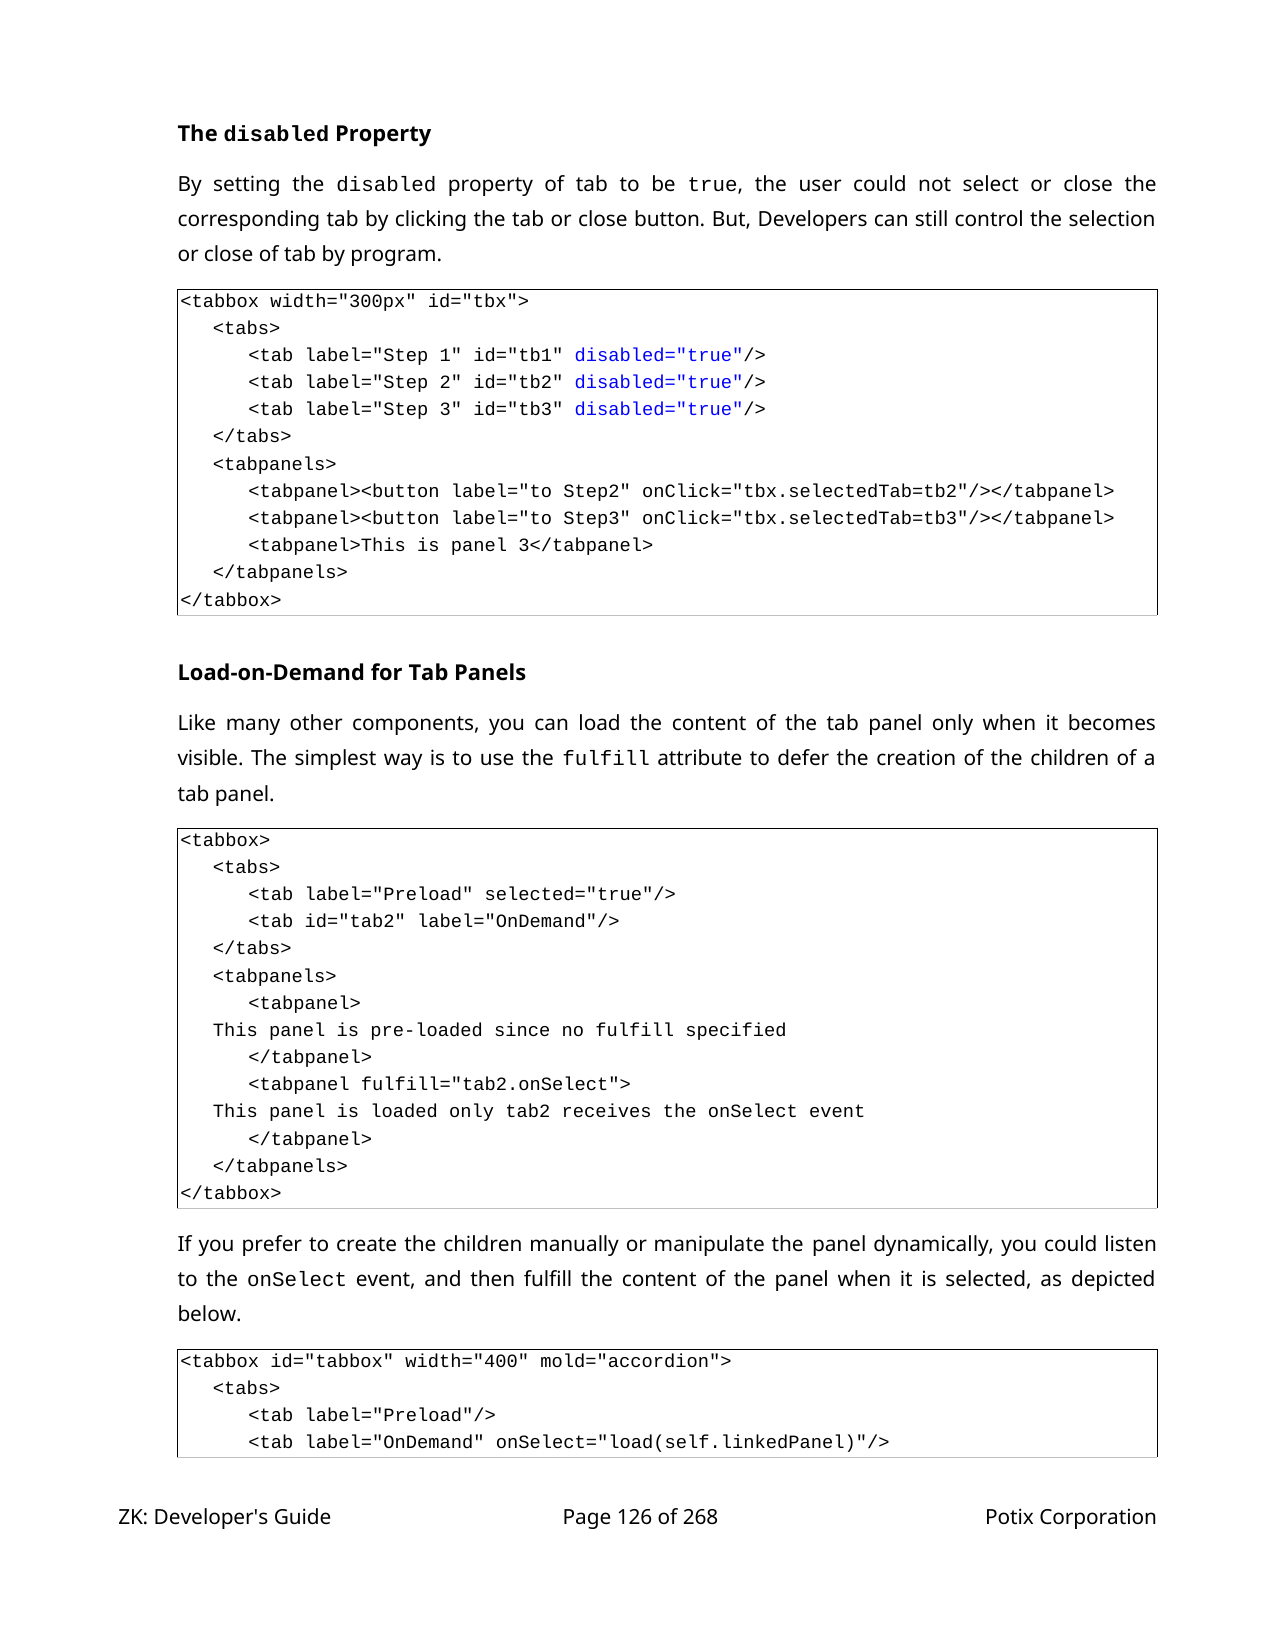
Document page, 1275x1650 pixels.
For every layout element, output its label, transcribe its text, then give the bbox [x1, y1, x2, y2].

text <tab label="OnDemand" onSelect="load(self.linkedPanel)"/> [178, 1430, 1157, 1457]
text <tabpanel> [178, 991, 1157, 1015]
text <tabpanel><button label="to Step2" onClick="tbx.selectedTab=tb2"/></tabpanel> [178, 479, 1157, 503]
text <tab label="Preload" selected="true"/> [178, 882, 1157, 906]
text <tab label="Preload"/> [178, 1403, 1157, 1427]
text <tabbox> [178, 829, 1157, 852]
text <tabpanel><button label="to Step3" onClick="tbx.selectedTab=tb3"/></tabpanel> [178, 506, 1157, 530]
text </tabpanel> [178, 1127, 1157, 1151]
text <tabpanels> [178, 452, 1157, 476]
text By setting the disabled property of tab to be true, the user could not select or close the corresponding tab by clicking the tab or close button. But, Developers can still control the selection or close of tab by program. [177, 169, 1157, 268]
text </tabpanels> [178, 1154, 1157, 1178]
text <tabs> [178, 316, 1157, 340]
subtitle Load-on-Demand for Tab Panels [177, 657, 1157, 687]
text Like many other components, you can load the content of the tab panel only when it becomes visible. The simplest way is to use the fulfill attribute to defer the creation of the children of a tab panel. [177, 708, 1157, 807]
text <tabs> [178, 855, 1157, 879]
text <tabbox id="tabbox" width="400" mold="accordion"> [178, 1350, 1157, 1373]
text <tabs> [178, 1376, 1157, 1400]
text <tab label="Step 3" id="tb3" disabled="true"/> [178, 397, 1157, 421]
text </tabpanel> [178, 1045, 1157, 1069]
text <tab label="Step 2" id="tb2" disabled="true"/> [178, 370, 1157, 394]
text </tabs> [178, 424, 1157, 449]
text If you prefer to create the children manually or manipulate the panel dynamically, you could listen to the onSelect event, and then fulfill the content of the panel when it is selected, as depicted below. [177, 1229, 1157, 1328]
text <tabpanel>This is panel 3</tabpanel> [178, 533, 1157, 557]
text <tabpanel fulfill="tab2.onSelect"> [178, 1072, 1157, 1096]
text <tab id="tab2" label="OnDemand"/> [178, 909, 1157, 933]
text <tab label="Step 1" id="tb1" disabled="true"/> [178, 343, 1157, 367]
text This panel is pre-loaded since no fulfill specified [178, 1018, 1157, 1042]
text </tabbox> [178, 587, 1157, 615]
text </tabbox> [178, 1181, 1157, 1208]
text This panel is loaded only tab2 receives the onSelect event [178, 1099, 1157, 1124]
subtitle The disabled Property [177, 118, 1157, 148]
text <tabbox width="300px" id="tbx"> [178, 290, 1157, 313]
text <tabpanels> [178, 963, 1157, 988]
text </tabpanels> [178, 560, 1157, 584]
text </tabs> [178, 936, 1157, 961]
